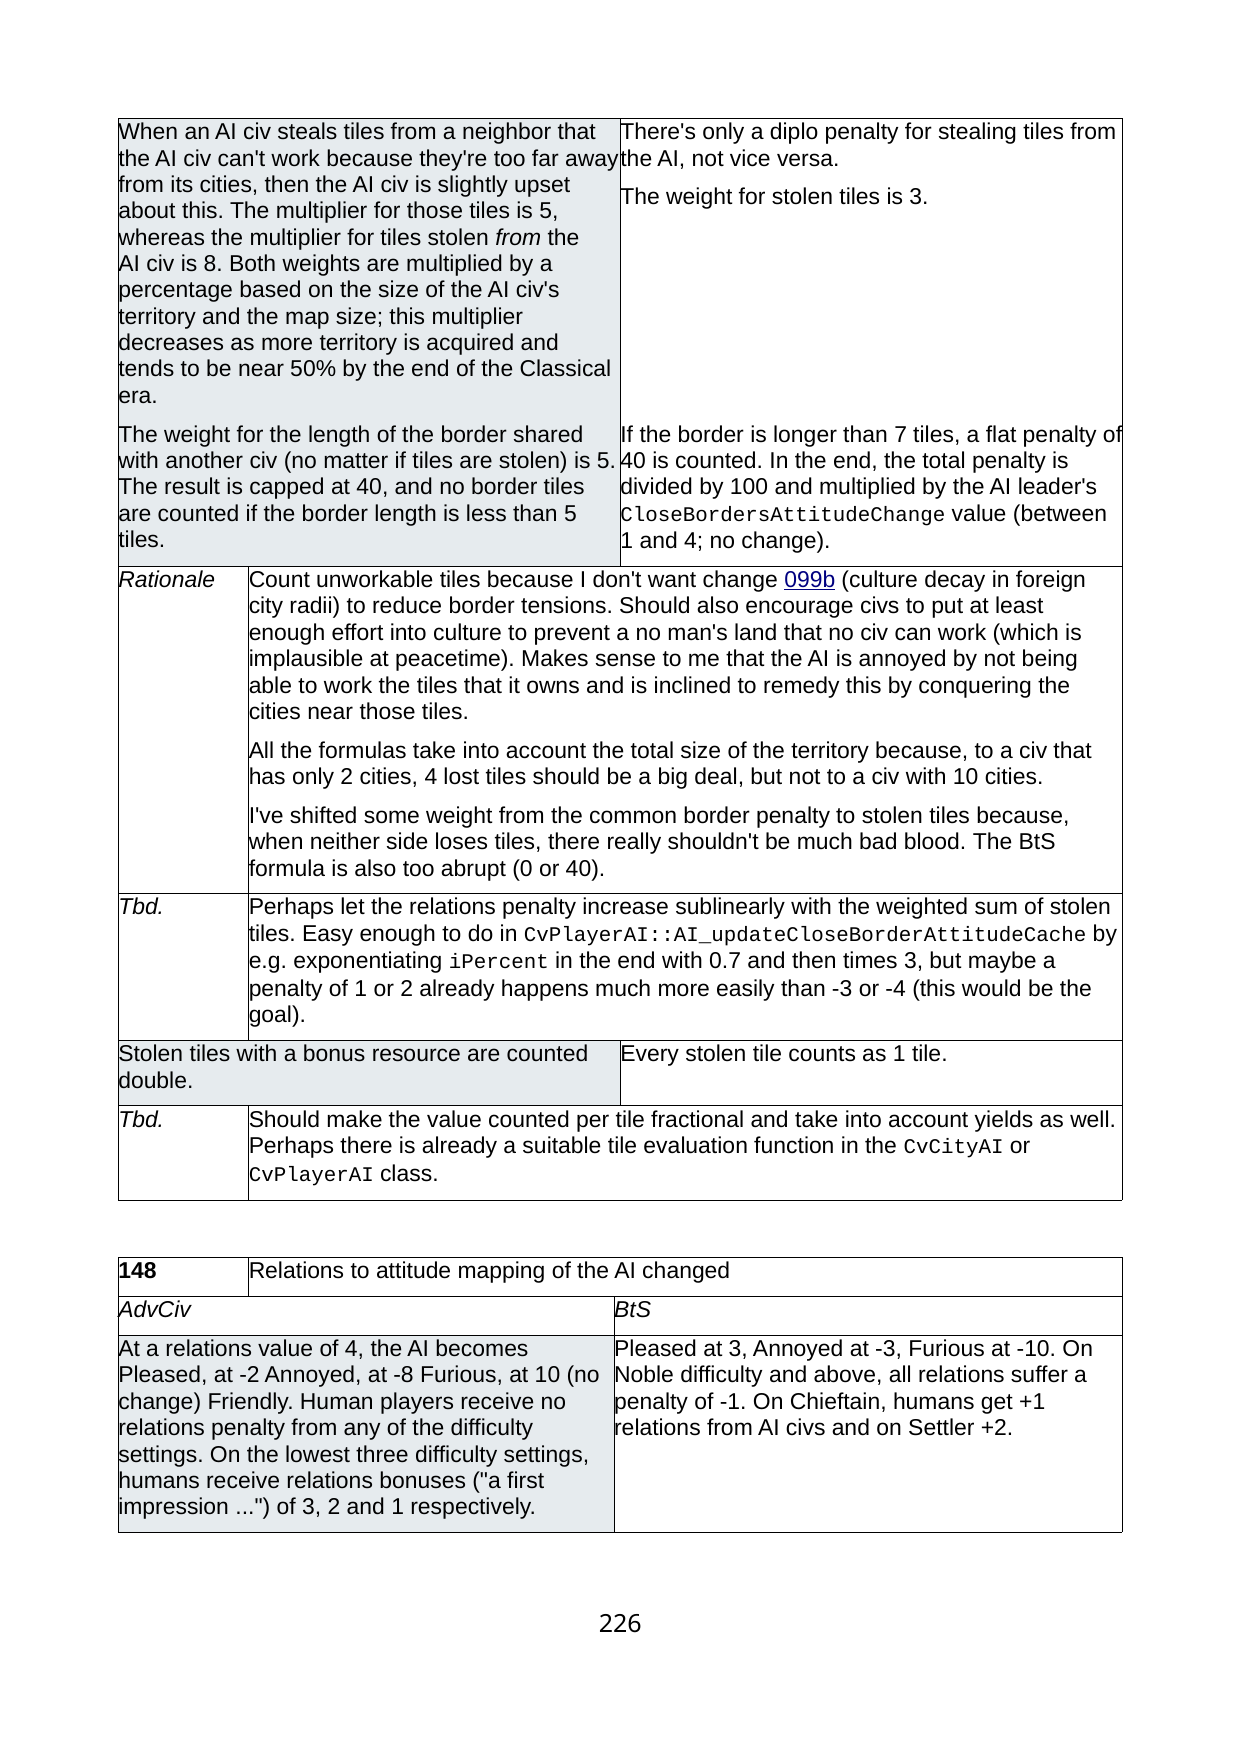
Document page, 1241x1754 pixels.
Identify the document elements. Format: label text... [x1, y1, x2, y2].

table_cell There's only a diplo penalty for stealing tiles from the AI, not vice versa. The weight for stolen tiles is 3. If the border is longer than 7 tiles, a flat penalty of 40 is counted. In the end, the total penalty is divided by 100 and multiplied by the AI leader's CloseBordersAttitudeChange value (between 1 and 4; no change). [621, 119, 1122, 566]
table_header 148 [119, 1258, 248, 1296]
table_cell Tbd. [119, 894, 248, 1040]
table_cell AdvCiv [119, 1297, 614, 1335]
table_cell Stolen tiles with a bonus resource are counted double. [119, 1041, 620, 1105]
table_cell BtS [615, 1297, 1122, 1335]
table_cell Rationale [119, 567, 248, 893]
table_cell At a relations value of 4, the AI becomes Pleased, at -2 Annoyed, at -8 Furious, at 10 (no change) Friendly. Human players receive no relations penalty from any of the difficulty settings. On the lowest three difficulty settings, humans receive relations bonuses ("a first impression ...") of 3, 2 and 1 respectively. [119, 1336, 614, 1532]
table_cell Perhaps let the relations penalty increase sublinearly with the weighted sum of stolen tiles. Easy enough to do in CvPlayerAI::AI_updateCloseBorderAttitudeCache by e.g. exponentiating iPercent in the end with 0.7 and then times 3, but maybe a penalty of 1 or 2 already happens much more easily than -3 or -4 (this would be the goal). [249, 894, 1122, 1040]
table_header Relations to attitude mapping of the AI changed [249, 1258, 1122, 1296]
table_cell When an AI civ steals tiles from a neighbor that the AI civ can't work because they're too far away from its cities, then the AI civ is slightly upset about this. The multiplier for those tiles is 5, whereas the multiplier for tiles stolen from the AI civ is 8. Both weights are multiplied by a percentage based on the size of the AI civ's territory and the map size; this multiplier decreases as more territory is acquired and tends to be near 50% by the end of the Classical era. The weight for the length of the border shared with another civ (no matter if tiles are stolen) is 5. The result is capped at 40, and no border tiles are counted if the border length is less than 5 tiles. [119, 119, 620, 566]
table_cell Tbd. [119, 1106, 248, 1200]
table_cell Count unworkable tiles because I don't want change 099b (culture decay in foreign city radii) to reduce border tensions. Should also encourage civs to put at least enough effort into culture to prevent a no man's land that no civ can work (which is implausible at peacetime). Makes sense to me that the AI is annoyed by not being able to work the tiles that it owns and is inclined to remedy this by conquering the cities near those tiles. All the formulas take into account the total size of the territory because, to a civ that has only 2 cities, 4 lost tiles should be a big deal, but not to a civ with 10 cities. I've shifted some weight from the common border penalty to stolen tiles because, when neither side loses tiles, there really shouldn't be much bad blood. The BtS formula is also too abrupt (0 or 40). [249, 567, 1122, 893]
table_cell Should make the value counted per tile fractional and take into account yields as well. Perhaps there is already a suitable tile evaluation function in the CvCityAI or CvPlayerAI class. [249, 1106, 1122, 1200]
table_cell Every stolen tile counts as 1 tile. [621, 1041, 1122, 1105]
table_cell Pleased at 3, Annoyed at -3, Furious at -10. On Noble difficulty and above, all relations suffer a penalty of -1. On Chieftain, humans get +1 relations from AI civs and on Settler +2. [615, 1336, 1122, 1532]
